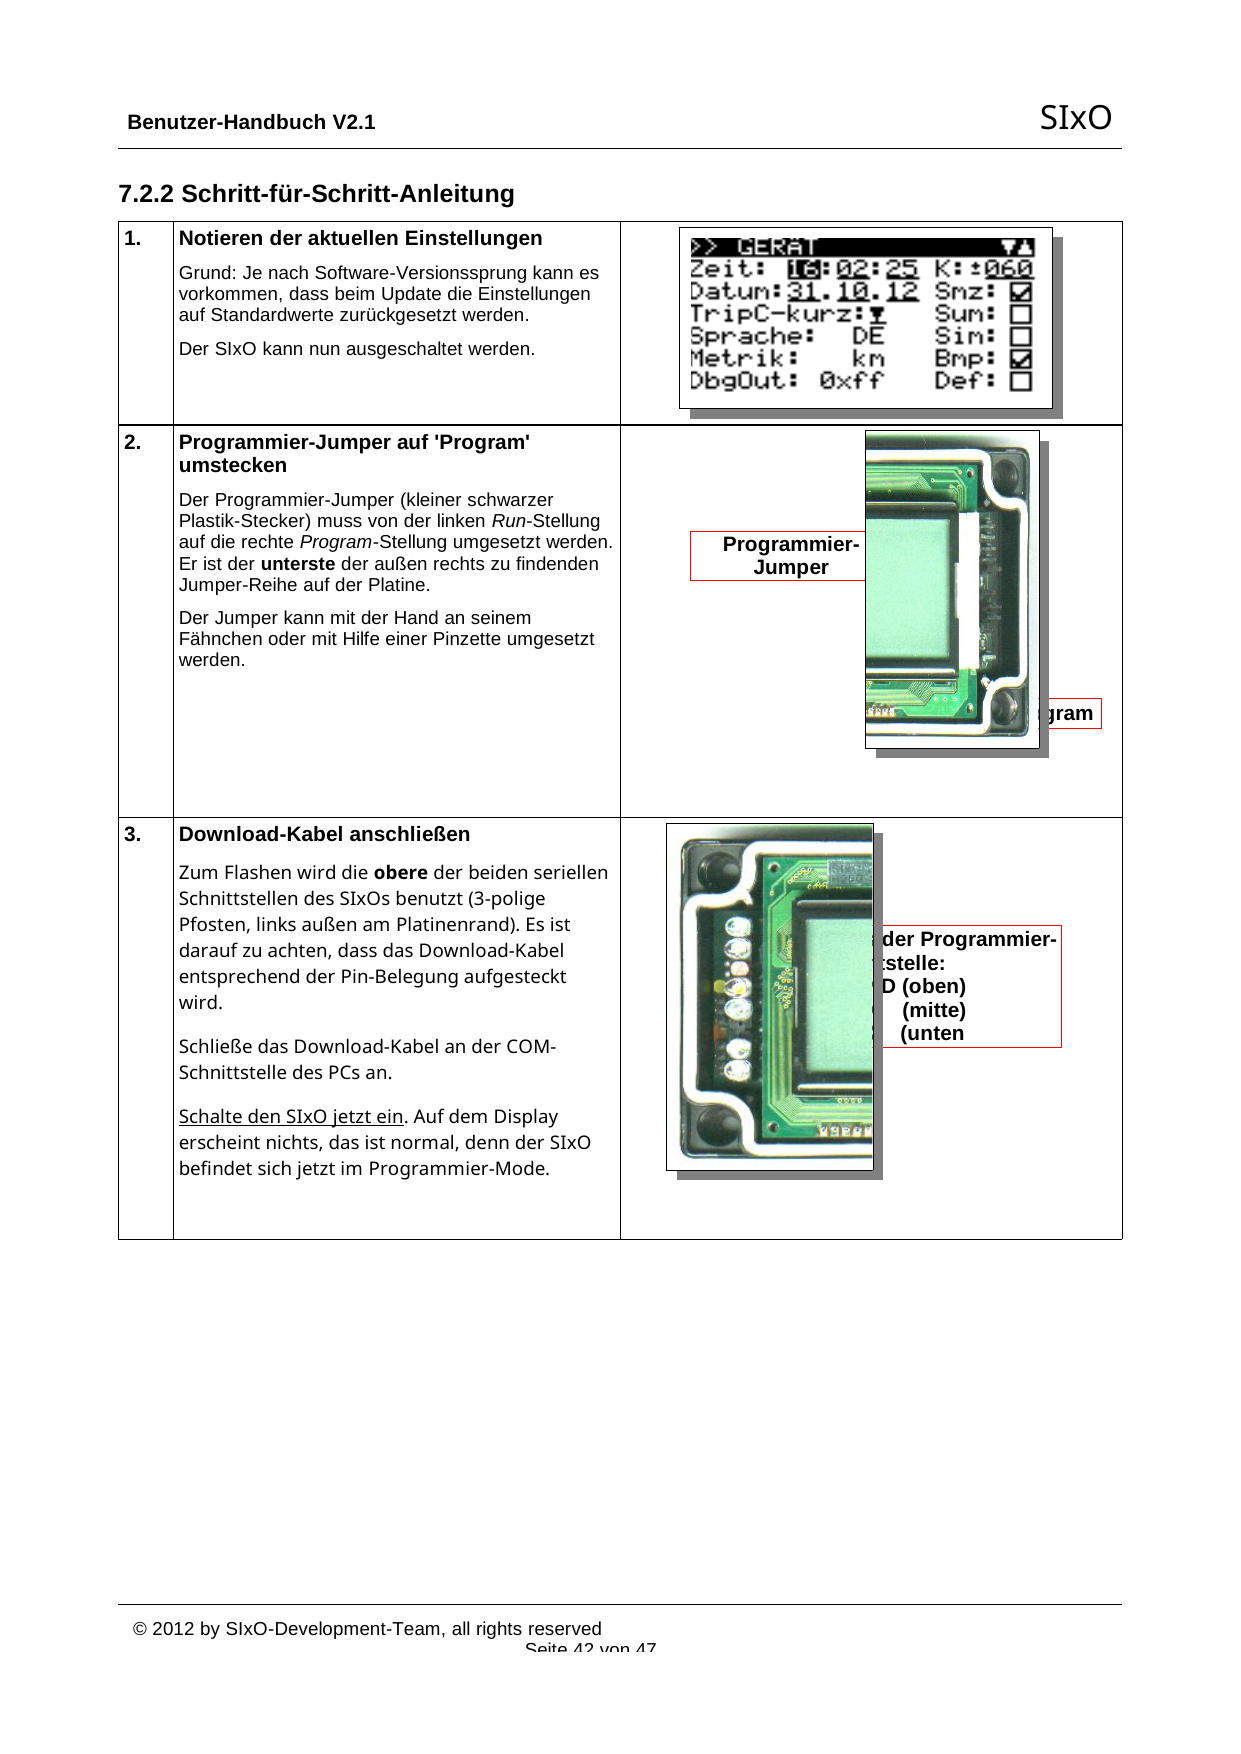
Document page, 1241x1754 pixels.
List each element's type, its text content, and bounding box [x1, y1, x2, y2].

table_cell 2. [119, 426, 173, 817]
table_cell - [691, 532, 865, 580]
picture [866, 431, 1039, 748]
table_cell - [885, 981, 892, 991]
table_cell Download-Kabel anschließen Zum Flashen wird die obere der beiden seriellen Schnittstellen des SIxOs benutzt (3-polige Pfosten, links außen am Platinenrand). Es ist darauf zu achten, dass das Download-Kabel entsprechend der Pin-Belegung aufgesteckt wird. Schließe das Download-Kabel an der COM-Schnittstelle des PCs an. Schalte den SIxO jetzt ein. Auf dem Display erscheint nichts, das ist normal, denn der SIxO befindet sich jetzt im Programmier-Mode. [174, 818, 620, 1239]
table_cell - [883, 926, 1061, 1047]
table_header [621, 222, 1122, 424]
table_header Notieren der aktuellen Einstellungen Grund: Je nach Software-Versionssprung kann es vorkommen, dass beim Update die Einstellungen auf Standardwerte zurückgesetzt werden. Der SIxO kann nun ausgeschaltet werden. [174, 222, 620, 424]
table_cell Programmier-Jumper auf 'Program' umstecken Der Programmier-Jumper (kleiner schwarzer Plastik-Stecker) muss von der linken Run-Stellung auf die rechte Program-Stellung umgesetzt werden. Er ist der unterste der außen rechts zu findenden Jumper-Reihe auf der Platine. Der Jumper kann mit der Hand an seinem Fähnchen oder mit Hilfe einer Pinzette umgesetzt werden. [174, 426, 620, 817]
table_cell - [1049, 699, 1101, 728]
table_header 1. [119, 222, 173, 424]
table_cell 3. [119, 818, 173, 1239]
table_cell [621, 426, 1122, 747]
subtitle Schritt-für-Schritt-Anleitung [118, 180, 1122, 208]
picture [691, 238, 1041, 397]
table_cell [621, 748, 1122, 817]
table_cell [621, 818, 1122, 1169]
table_cell [621, 1170, 1122, 1239]
picture [667, 824, 873, 1170]
